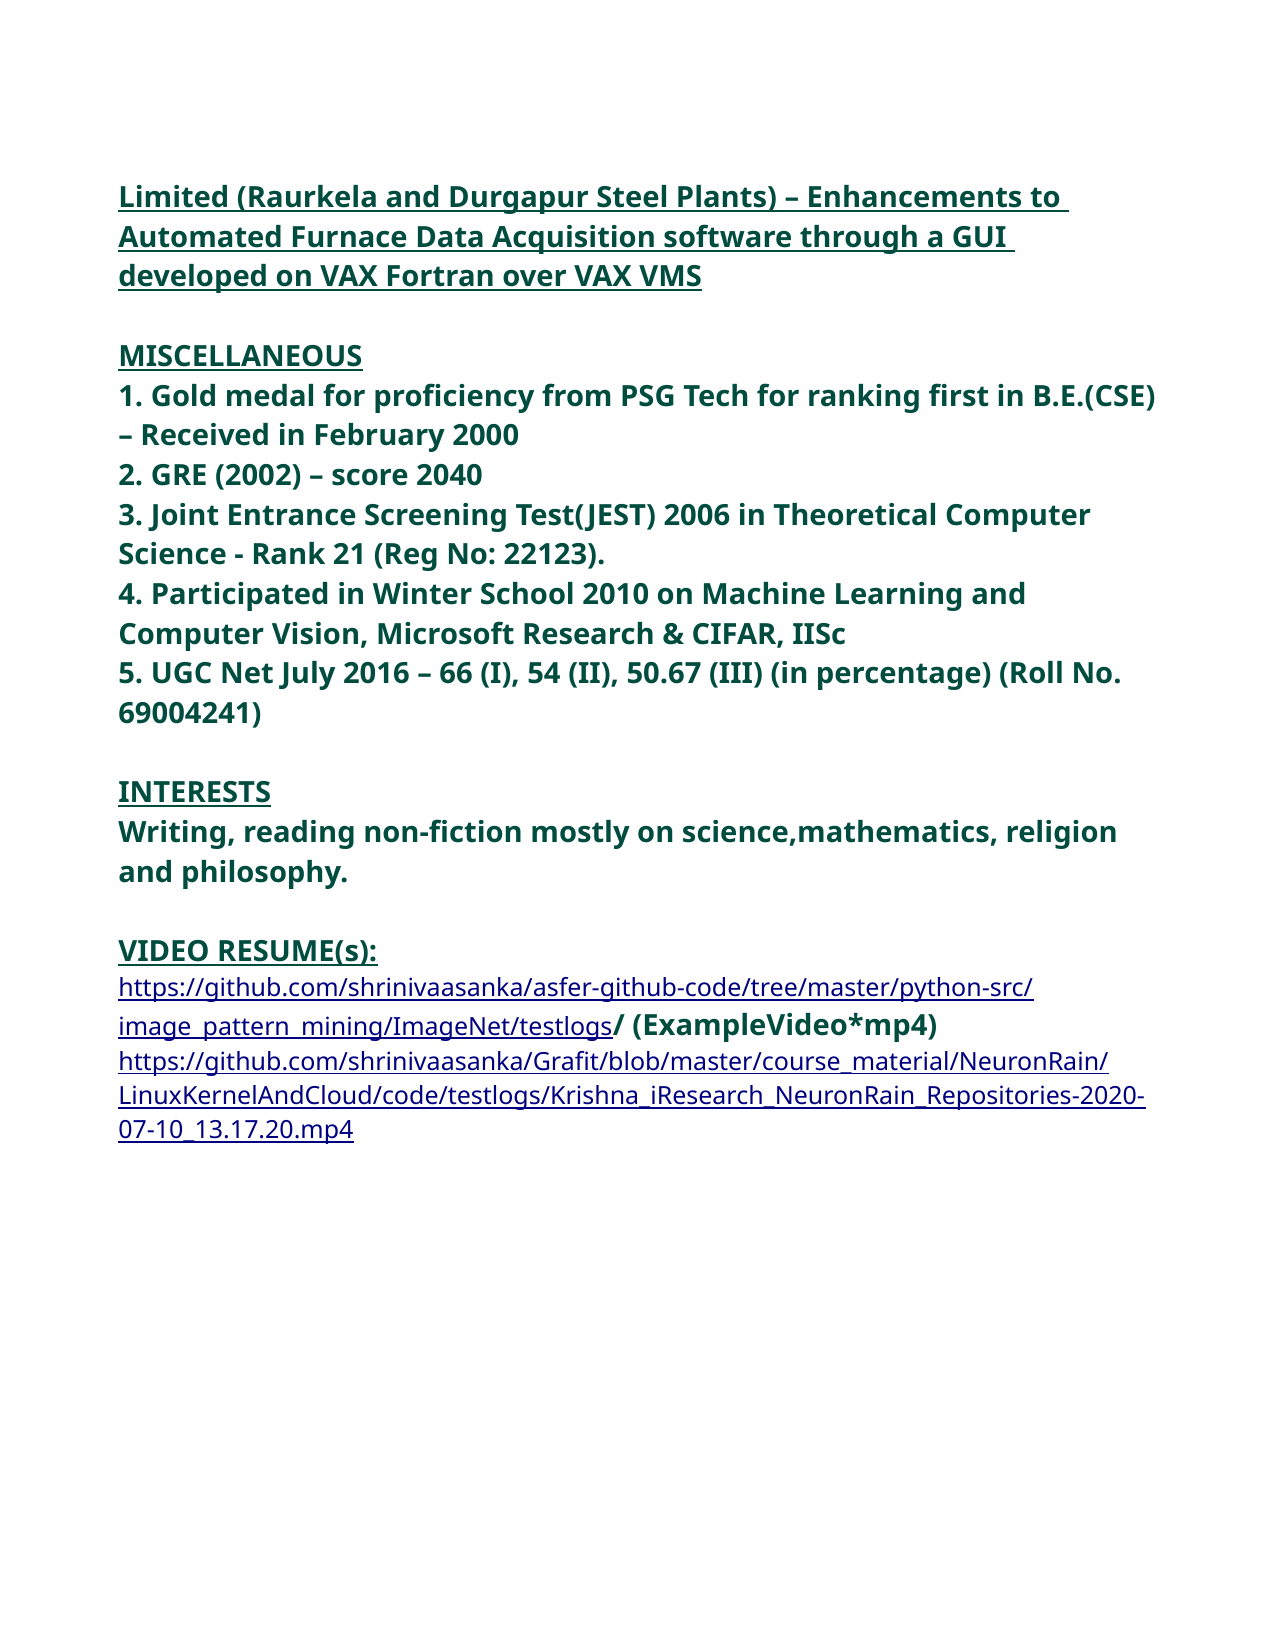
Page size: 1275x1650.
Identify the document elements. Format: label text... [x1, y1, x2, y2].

text 1. Gold medal for proficiency from PSG Tech for ranking first in B.E.(CSE) – Received in February 2000 [118, 375, 1157, 454]
text https://github.com/shrinivaasanka/asfer-github-code/tree/master/python-src/image_pattern_mining/ImageNet/testlogs/ (ExampleVideo*mp4) [118, 970, 1157, 1044]
text INTERESTS [118, 772, 1157, 811]
text MISCELLANEOUS [118, 335, 1157, 375]
text Limited (Raurkela and Durgapur Steel Plants) – Enhancements to Automated Furnace Data Acquisition software through a GUI developed on VAX Fortran over VAX VMS [118, 176, 1157, 295]
text 5. UGC Net July 2016 – 66 (I), 54 (II), 50.67 (III) (in percentage) (Roll No. 69004241) [118, 653, 1157, 732]
text VIDEO RESUME(s): [118, 930, 1157, 970]
text https://github.com/shrinivaasanka/Grafit/blob/master/course_material/NeuronRain/LinuxKernelAndCloud/code/testlogs/Krishna_iResearch_NeuronRain_Repositories-2020-07-10_13.17.20.mp4 [118, 1044, 1157, 1146]
text 4. Participated in Winter School 2010 on Machine Learning and Computer Vision, Microsoft Research & CIFAR, IISc [118, 573, 1157, 653]
text 3. Joint Entrance Screening Test(JEST) 2006 in Theoretical Computer Science - Rank 21 (Reg No: 22123). [118, 494, 1157, 573]
text 2. GRE (2002) – score 2040 [118, 454, 1157, 494]
text Writing, reading non-fiction mostly on science,mathematics, religion and philosophy. [118, 811, 1157, 891]
